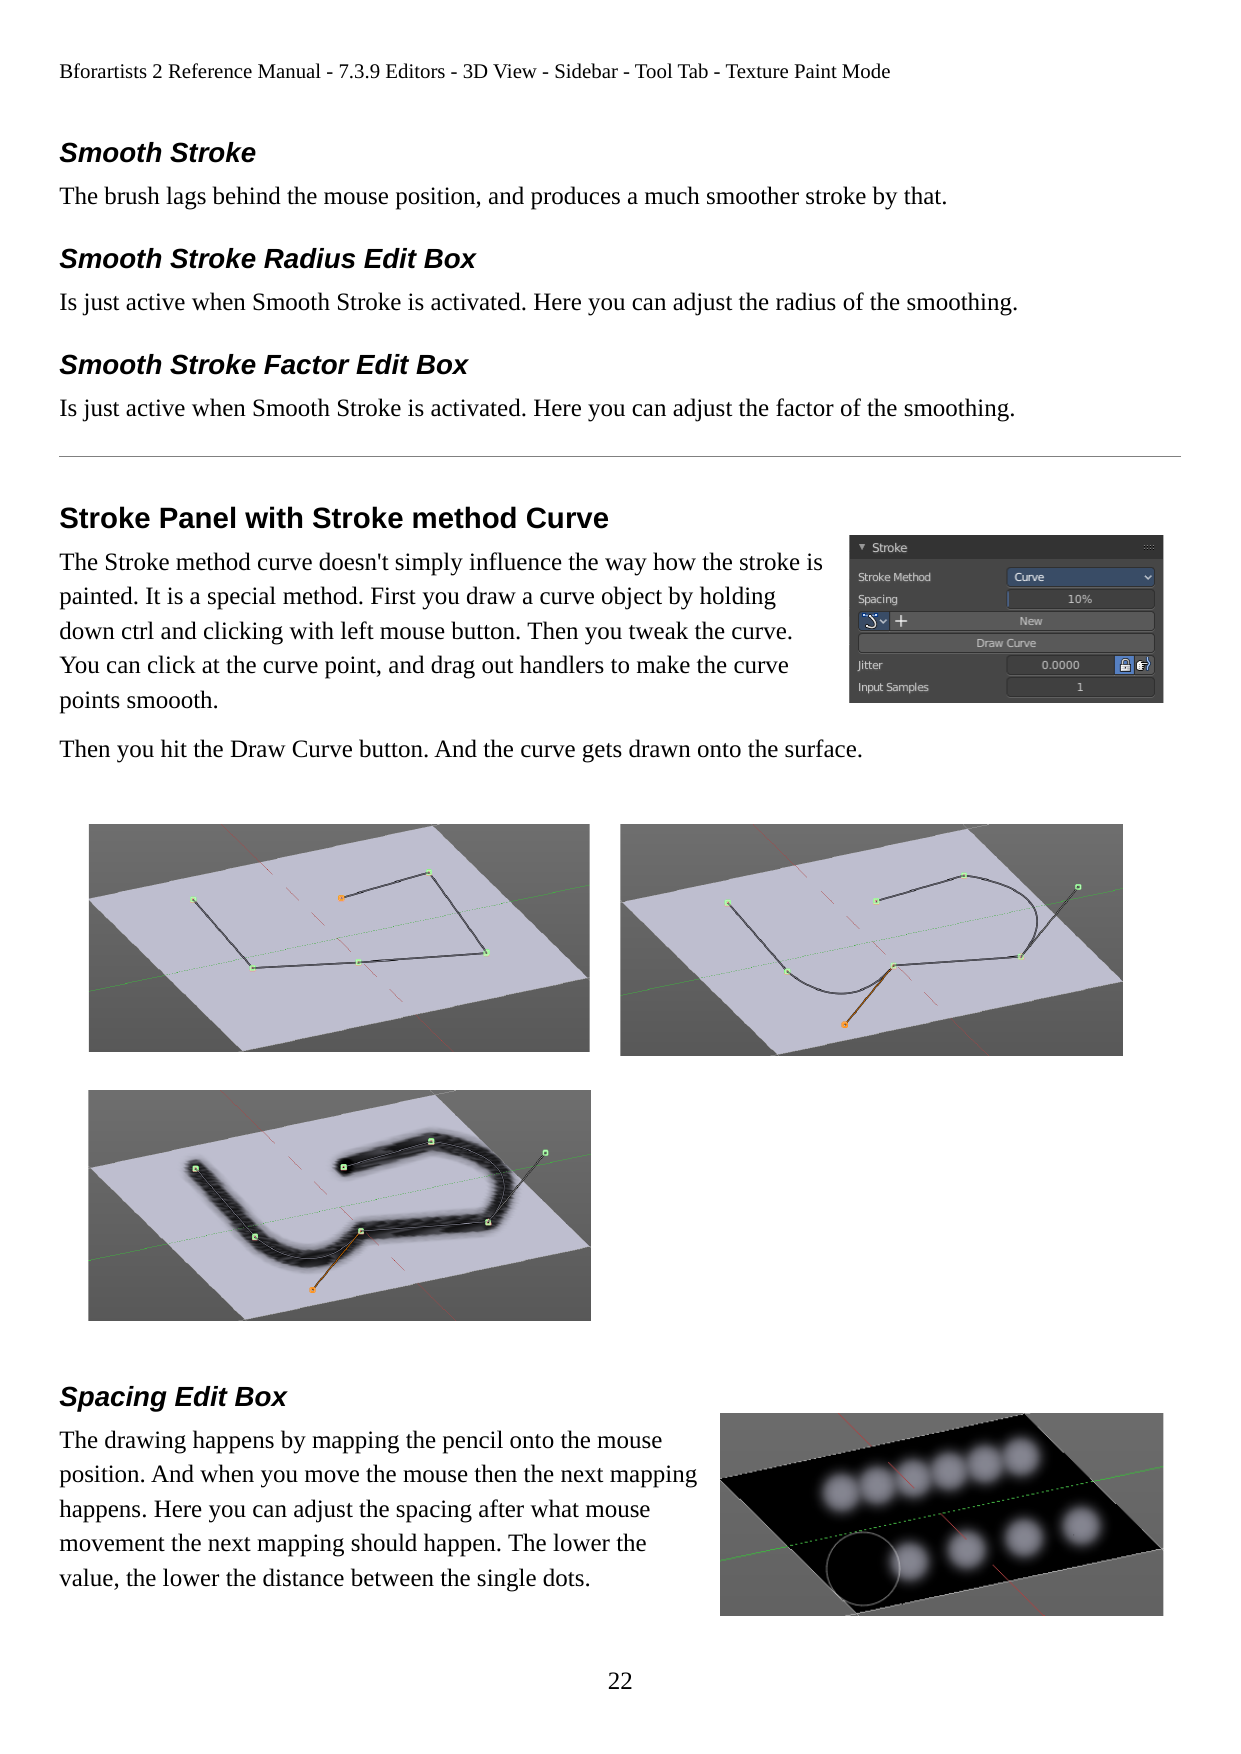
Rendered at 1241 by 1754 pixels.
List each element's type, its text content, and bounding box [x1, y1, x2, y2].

text The drawing happens by mapping the pencil onto the mouse position. And when you move the mouse then the next mapping happens. Here you can adjust the spacing after what mouse movement the next mapping should happen. The lower the value, the lower the distance between the single dots. [59, 1425, 720, 1592]
text Is just active when Smooth Stroke is activated. Here you can adjust the factor of the smoothing. [59, 393, 1181, 422]
subtitle Smooth Stroke [59, 137, 1181, 168]
subtitle Stroke Panel with Stroke method Curve [59, 501, 1181, 534]
text Then you hit the Draw Curve button. And the curve gets drawn onto the surface. [59, 734, 1181, 763]
picture [88, 1090, 591, 1321]
picture [720, 1413, 1164, 1616]
text Is just active when Smooth Stroke is activated. Here you can adjust the radius of the smoothing. [59, 287, 1181, 316]
subtitle Spacing Edit Box [59, 1381, 1181, 1413]
text The brush lags behind the mouse position, and produces a much smoother stroke by that. [59, 181, 1181, 210]
picture [849, 535, 1164, 703]
picture [620, 824, 1123, 1056]
text The Stroke method curve doesn't simply influence the way how the stroke is painted. It is a special method. First you draw a curve object by holding down ctrl and clicking with left mouse button. Then you tweak the curve. You can click at the curve point, and drag out handlers to make the curve points smoooth. [59, 547, 1181, 714]
subtitle Smooth Stroke Factor Edit Box [59, 348, 1181, 380]
picture [88, 824, 590, 1052]
subtitle Smooth Stroke Radius Edit Box [59, 243, 1181, 274]
